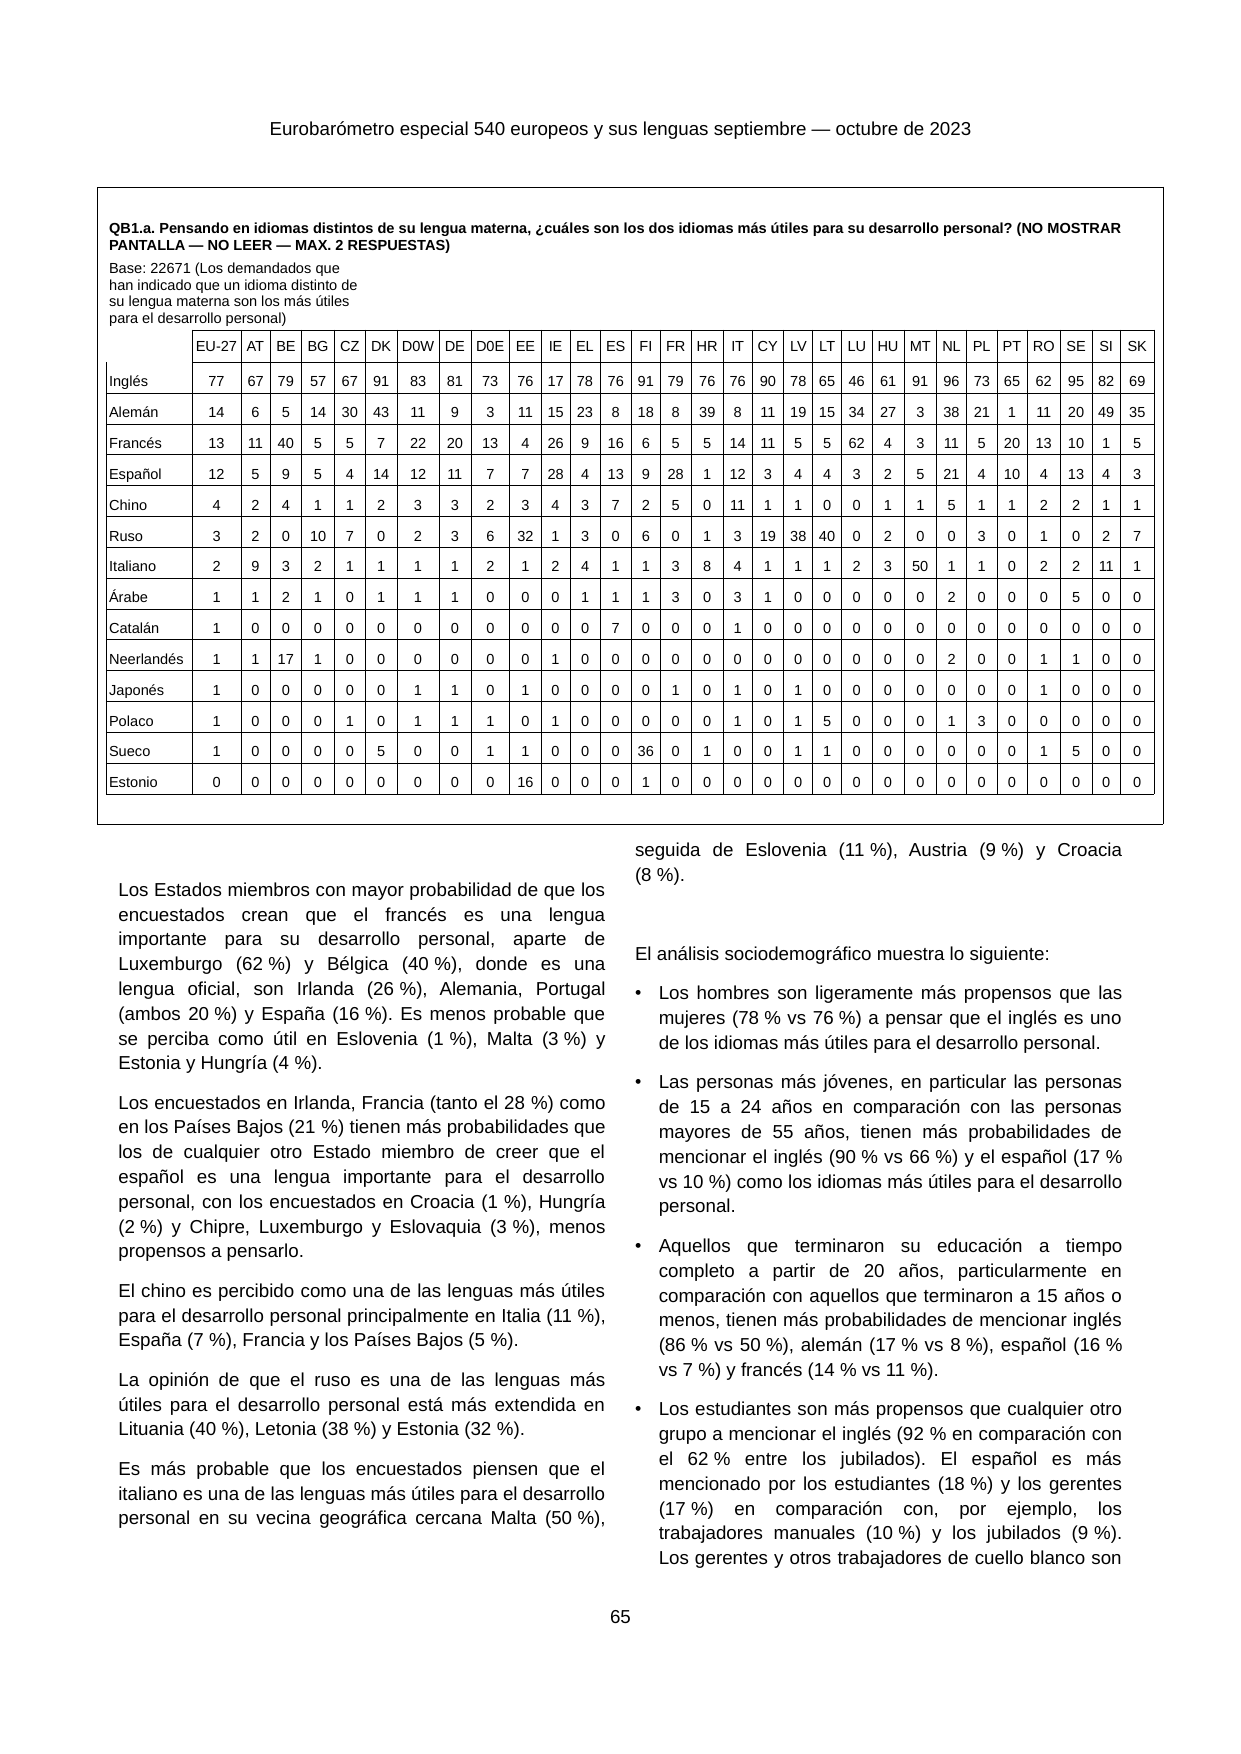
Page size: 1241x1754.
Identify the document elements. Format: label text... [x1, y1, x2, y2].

table_cell 0 [784, 579, 812, 608]
table_cell NL [937, 331, 966, 362]
table_cell 73 [967, 363, 997, 393]
table_cell 0 [1028, 764, 1060, 793]
table_cell 0 [398, 733, 439, 763]
table_cell 0 [1093, 640, 1120, 670]
table_cell 13 [472, 425, 509, 454]
table_cell [997, 257, 1027, 329]
table_cell 0 [905, 517, 936, 547]
table_cell 2 [472, 486, 509, 516]
table_cell 12 [724, 455, 752, 485]
table_cell 28 [542, 455, 570, 485]
table_cell 0 [842, 610, 872, 639]
table_cell 0 [905, 610, 936, 639]
table_cell 0 [998, 579, 1027, 608]
table_cell 4 [542, 486, 570, 516]
table_cell 91 [905, 363, 936, 393]
table_cell 1 [937, 548, 966, 578]
table_cell 1 [724, 671, 752, 701]
table_cell 1 [692, 733, 723, 763]
table_cell HR [692, 331, 723, 362]
table_cell 0 [937, 517, 966, 547]
table_cell 20 [998, 425, 1027, 454]
table_cell 9 [571, 425, 600, 454]
table_cell 0 [1028, 702, 1060, 732]
table_cell 0 [905, 579, 936, 608]
table_cell 5 [692, 425, 723, 454]
table_cell 1 [398, 579, 439, 608]
table_cell 76 [601, 363, 631, 393]
table_cell 1 [193, 671, 241, 701]
table_cell 0 [998, 548, 1027, 578]
table_cell BE [271, 331, 301, 362]
table_cell 0 [967, 579, 997, 608]
table_cell 0 [842, 671, 872, 701]
table_cell 20 [1061, 394, 1092, 423]
table_cell LU [842, 331, 872, 362]
table_cell 3 [873, 548, 904, 578]
table_cell 40 [813, 517, 841, 547]
table_cell 82 [1093, 363, 1120, 393]
table_cell 0 [967, 640, 997, 670]
table_cell 1 [784, 733, 812, 763]
table_cell 1 [302, 486, 334, 516]
table_cell 1 [692, 517, 723, 547]
table_cell 3 [1121, 455, 1154, 485]
table_cell 0 [784, 764, 812, 793]
table_cell 0 [753, 671, 783, 701]
table_cell 95 [1061, 363, 1092, 393]
table_cell 8 [692, 548, 723, 578]
table_cell ES [601, 331, 631, 362]
table_cell 5 [661, 486, 691, 516]
table_cell 10 [302, 517, 334, 547]
table_cell DK [366, 331, 397, 362]
table_cell 4 [724, 548, 752, 578]
table_cell 0 [601, 671, 631, 701]
table_cell 11 [753, 394, 783, 423]
table_cell 8 [724, 394, 752, 423]
table_cell 0 [335, 671, 365, 701]
table_cell 1 [632, 764, 660, 793]
table_cell 19 [784, 394, 812, 423]
table_cell 1 [242, 579, 270, 608]
table_cell 4 [510, 425, 541, 454]
table_cell 26 [542, 425, 570, 454]
table_cell 3 [193, 517, 241, 547]
table_cell 0 [510, 579, 541, 608]
table_cell Francés [107, 425, 192, 454]
table_cell BG [302, 331, 334, 362]
table_cell 7 [601, 610, 631, 639]
table_cell 0 [998, 640, 1027, 670]
table_cell 0 [967, 764, 997, 793]
table_cell 1 [542, 640, 570, 670]
table_cell AT [242, 331, 270, 362]
table_cell 0 [510, 702, 541, 732]
table_cell Catalán [107, 610, 192, 639]
table_cell 14 [724, 425, 752, 454]
table_cell 0 [753, 702, 783, 732]
table_cell 40 [271, 425, 301, 454]
table_cell 0 [271, 702, 301, 732]
table_cell 6 [632, 425, 660, 454]
table_cell 1 [335, 702, 365, 732]
table_cell [541, 257, 570, 329]
table_cell Alemán [107, 394, 192, 423]
list Los hombres son ligeramente más propensos que las mujeres (78 % vs 76 %) a pensar que el inglés es uno de los idiomas más útiles para el desarrollo personal. [635, 982, 1122, 1053]
table_cell 0 [632, 671, 660, 701]
table_cell 5 [813, 702, 841, 732]
list Las personas más jóvenes, en particular las personas de 15 a 24 años en comparación con las personas mayores de 55 años, tienen más probabilidades de mencionar el inglés (90 % vs 66 %) y el español (17 % vs 10 %) como los idiomas más útiles para el desarrollo personal. [635, 1071, 1122, 1217]
table_cell 0 [1121, 671, 1154, 701]
table_cell 0 [692, 764, 723, 793]
table_cell 0 [472, 610, 509, 639]
table_cell 78 [784, 363, 812, 393]
table_cell 1 [661, 671, 691, 701]
table_cell [365, 257, 397, 329]
table_cell 1 [1121, 548, 1154, 578]
table_cell 0 [242, 702, 270, 732]
table_cell 1 [510, 733, 541, 763]
table_cell 0 [472, 579, 509, 608]
table_cell 5 [905, 455, 936, 485]
table_cell 18 [632, 394, 660, 423]
table_cell 0 [873, 579, 904, 608]
table_cell 0 [366, 517, 397, 547]
table_cell CY [753, 331, 783, 362]
table_cell 17 [542, 363, 570, 393]
table_cell 1 [542, 702, 570, 732]
table_cell 0 [1061, 671, 1092, 701]
table_cell 0 [510, 610, 541, 639]
table_cell 1 [302, 640, 334, 670]
table_cell 4 [967, 455, 997, 485]
table_cell Estonio [107, 764, 192, 793]
table_cell 1 [440, 671, 471, 701]
table_cell 15 [813, 394, 841, 423]
table_cell 3 [440, 486, 471, 516]
table_cell 36 [632, 733, 660, 763]
table_cell 15 [542, 394, 570, 423]
table_cell 62 [842, 425, 872, 454]
table_cell 3 [905, 394, 936, 423]
table_cell LT [813, 331, 841, 362]
table_cell 0 [873, 764, 904, 793]
table_cell 67 [242, 363, 270, 393]
table_cell 1 [571, 579, 600, 608]
table_cell 0 [242, 733, 270, 763]
table_cell 0 [692, 702, 723, 732]
table_cell 0 [842, 733, 872, 763]
table_cell 0 [1028, 610, 1060, 639]
table_cell [723, 257, 752, 329]
table_cell 16 [510, 764, 541, 793]
table_cell 4 [571, 548, 600, 578]
table_cell 28 [661, 455, 691, 485]
table_cell 13 [1061, 455, 1092, 485]
text Es más probable que los encuestados piensen que el italiano es una de las lenguas más útiles para el desarrollo personal en su vecina geográfica cercana Malta (50 %), [118, 1458, 605, 1529]
text Los encuestados en Irlanda, Francia (tanto el 28 %) como en los Países Bajos (21 %) tienen más probabilidades que los de cualquier otro Estado miembro de creer que el español es una lengua importante para el desarrollo personal, con los encuestados en Croacia (1 %), Hungría (2 %) y Chipre, Luxemburgo y Eslovaquia (3 %), menos propensos a pensarlo. [118, 1092, 605, 1262]
table_cell 0 [724, 640, 752, 670]
table_cell 1 [542, 517, 570, 547]
table_cell 1 [692, 455, 723, 485]
table_cell 3 [571, 517, 600, 547]
table_cell D0E [472, 331, 509, 362]
text El análisis sociodemográfico muestra lo siguiente: [635, 943, 1122, 964]
table_cell 0 [271, 517, 301, 547]
table_cell 0 [571, 702, 600, 732]
table_cell 67 [335, 363, 365, 393]
table_cell 0 [1093, 579, 1120, 608]
table_cell 2 [366, 486, 397, 516]
table_cell 1 [967, 548, 997, 578]
table_cell 0 [440, 610, 471, 639]
table_cell [1027, 257, 1060, 329]
table_cell 1 [967, 486, 997, 516]
table_cell HU [873, 331, 904, 362]
table_cell 0 [753, 640, 783, 670]
table_cell 76 [724, 363, 752, 393]
table_cell 0 [842, 486, 872, 516]
table_cell 0 [998, 610, 1027, 639]
table_cell 2 [242, 486, 270, 516]
table_cell 1 [335, 486, 365, 516]
table_cell 1 [1028, 640, 1060, 670]
table_cell 0 [302, 702, 334, 732]
table_cell 76 [510, 363, 541, 393]
table_cell 3 [967, 517, 997, 547]
table_cell [752, 257, 783, 329]
table_cell 0 [1061, 517, 1092, 547]
table_cell 0 [873, 702, 904, 732]
table_cell 5 [242, 455, 270, 485]
table_cell 1 [1028, 733, 1060, 763]
table_cell 0 [242, 610, 270, 639]
table_cell 0 [998, 702, 1027, 732]
table_cell Inglés [107, 362, 192, 393]
table_cell 0 [632, 640, 660, 670]
table_cell 0 [873, 640, 904, 670]
table_cell 0 [692, 640, 723, 670]
list Los estudiantes son más propensos que cualquier otro grupo a mencionar el inglés (92 % en comparación con el 62 % entre los jubilados). El español es más mencionado por los estudiantes (18 %) y los gerentes (17 %) en comparación con, por ejemplo, los trabajadores manuales (10 %) y los jubilados (9 %). Los gerentes y otros trabajadores de cuello blanco son [635, 1398, 1122, 1568]
table_cell Neerlandés [107, 640, 192, 670]
table_cell 0 [510, 640, 541, 670]
table_cell 2 [1028, 486, 1060, 516]
table_cell 0 [542, 671, 570, 701]
table_cell 32 [510, 517, 541, 547]
table_cell 83 [398, 363, 439, 393]
table_cell [691, 257, 723, 329]
table_cell 0 [784, 610, 812, 639]
table_cell [841, 257, 872, 329]
table_cell 3 [724, 517, 752, 547]
table_cell 1 [873, 486, 904, 516]
table_cell 0 [398, 640, 439, 670]
table_cell 6 [242, 394, 270, 423]
table_cell 3 [905, 425, 936, 454]
table_cell 0 [661, 610, 691, 639]
table_cell 0 [842, 764, 872, 793]
table_cell 0 [842, 702, 872, 732]
table_cell 0 [753, 733, 783, 763]
table_cell 1 [440, 579, 471, 608]
table_cell 13 [193, 425, 241, 454]
table_cell 1 [1028, 671, 1060, 701]
table_cell 0 [905, 640, 936, 670]
table_cell 5 [271, 394, 301, 423]
table_cell 1 [1028, 517, 1060, 547]
table_cell 2 [1028, 548, 1060, 578]
table_cell 2 [937, 579, 966, 608]
table_cell FR [661, 331, 691, 362]
table_cell 3 [753, 455, 783, 485]
table_cell 0 [998, 671, 1027, 701]
table_cell 0 [661, 640, 691, 670]
table_cell 11 [242, 425, 270, 454]
table_cell 0 [842, 640, 872, 670]
table_cell 0 [998, 733, 1027, 763]
table_cell [510, 257, 541, 329]
table_cell 0 [842, 579, 872, 608]
table_cell 3 [842, 455, 872, 485]
table_cell 3 [440, 517, 471, 547]
table_cell [904, 257, 936, 329]
table_cell 10 [1061, 425, 1092, 454]
table_cell SK [1121, 331, 1154, 362]
table_cell 0 [937, 671, 966, 701]
table_cell 1 [366, 548, 397, 578]
table_cell 0 [302, 733, 334, 763]
table_cell [784, 257, 812, 329]
table_cell 0 [398, 764, 439, 793]
table_cell 0 [335, 733, 365, 763]
table_cell 0 [335, 579, 365, 608]
table_cell 0 [998, 517, 1027, 547]
table_cell 1 [193, 640, 241, 670]
table_cell [813, 257, 841, 329]
table_cell 76 [692, 363, 723, 393]
table_cell 1 [1061, 640, 1092, 670]
table_cell CZ [335, 331, 365, 362]
table_cell 1 [510, 671, 541, 701]
table_cell Japonés [107, 671, 192, 701]
table_cell 0 [813, 610, 841, 639]
table_cell 65 [813, 363, 841, 393]
text Los Estados miembros con mayor probabilidad de que los encuestados crean que el francés es una lengua importante para su desarrollo personal, aparte de Luxemburgo (62 %) y Bélgica (40 %), donde es una lengua oficial, son Irlanda (26 %), Alemania, Portugal (ambos 20 %) y España (16 %). Es menos probable que se perciba como útil en Eslovenia (1 %), Malta (3 %) y Estonia y Hungría (4 %). [118, 879, 605, 1074]
table_cell 2 [873, 517, 904, 547]
table_cell 0 [813, 671, 841, 701]
table_cell 0 [571, 640, 600, 670]
table_cell 0 [692, 671, 723, 701]
table_cell 2 [271, 579, 301, 608]
table_cell 0 [601, 517, 631, 547]
table_cell 0 [271, 671, 301, 701]
table_cell 11 [510, 394, 541, 423]
table_cell 0 [813, 579, 841, 608]
table_cell DE [440, 331, 471, 362]
table_cell 1 [753, 486, 783, 516]
table_cell 11 [753, 425, 783, 454]
text La opinión de que el ruso es una de las lenguas más útiles para el desarrollo personal está más extendida en Lituania (40 %), Letonia (38 %) y Estonia (32 %). [118, 1369, 605, 1440]
table_cell IT [724, 331, 752, 362]
table_cell 1 [1121, 486, 1154, 516]
table_cell 46 [842, 363, 872, 393]
table_cell 4 [813, 455, 841, 485]
table_cell 1 [366, 579, 397, 608]
table_cell 0 [335, 640, 365, 670]
table_cell 39 [692, 394, 723, 423]
table_cell 1 [601, 579, 631, 608]
table_cell 0 [1121, 733, 1154, 763]
table_cell 5 [335, 425, 365, 454]
table_cell 1 [813, 548, 841, 578]
table_cell 9 [271, 455, 301, 485]
table_cell 0 [842, 517, 872, 547]
table_cell [936, 257, 966, 329]
table_cell 3 [967, 702, 997, 732]
table_cell 14 [302, 394, 334, 423]
table_cell 43 [366, 394, 397, 423]
table_cell 0 [1061, 610, 1092, 639]
text El chino es percibido como una de las lenguas más útiles para el desarrollo personal principalmente en Italia (11 %), España (7 %), Francia y los Países Bajos (5 %). [118, 1280, 605, 1351]
table_cell 2 [398, 517, 439, 547]
table_cell 50 [905, 548, 936, 578]
table_cell 5 [661, 425, 691, 454]
table_cell Ruso [107, 517, 192, 547]
table_cell 0 [873, 610, 904, 639]
table_cell EU-27 [193, 331, 241, 362]
table_cell 1 [937, 702, 966, 732]
table_cell 0 [366, 610, 397, 639]
table_cell 34 [842, 394, 872, 423]
text seguida de Eslovenia (11 %), Austria (9 %) y Croacia (8 %). [635, 825, 1122, 886]
table_cell 77 [193, 363, 241, 393]
table_cell 1 [193, 610, 241, 639]
table_cell Polaco [107, 702, 192, 732]
table_cell 10 [998, 455, 1027, 485]
table_cell 0 [601, 764, 631, 793]
table_cell 0 [571, 610, 600, 639]
table_cell 0 [724, 733, 752, 763]
table_cell 73 [472, 363, 509, 393]
table_cell 7 [472, 455, 509, 485]
table_cell 5 [813, 425, 841, 454]
table_cell 0 [905, 702, 936, 732]
table_cell 1 [1093, 486, 1120, 516]
table_cell 0 [967, 733, 997, 763]
table_cell 0 [398, 610, 439, 639]
table_cell 0 [632, 610, 660, 639]
table_cell 61 [873, 363, 904, 393]
table_cell 0 [302, 610, 334, 639]
list Aquellos que terminaron su educación a tiempo completo a partir de 20 años, particularmente en comparación con aquellos que terminaron a 15 años o menos, tienen más probabilidades de mencionar inglés (86 % vs 50 %), alemán (17 % vs 8 %), español (16 % vs 7 %) y francés (14 % vs 11 %). [635, 1235, 1122, 1380]
table_cell 0 [784, 640, 812, 670]
table_cell [1060, 257, 1092, 329]
table_cell 20 [440, 425, 471, 454]
table_cell Árabe [107, 579, 192, 608]
table_cell FI [632, 331, 660, 362]
table_cell 0 [753, 610, 783, 639]
table_cell 1 [998, 486, 1027, 516]
table_cell 1 [998, 394, 1027, 423]
table_cell 12 [193, 455, 241, 485]
table_cell 1 [440, 548, 471, 578]
table_cell 22 [398, 425, 439, 454]
table_cell 5 [967, 425, 997, 454]
table_cell 1 [601, 548, 631, 578]
table_cell 1 [440, 702, 471, 732]
table_cell 2 [472, 548, 509, 578]
table_cell 4 [784, 455, 812, 485]
table_cell 5 [784, 425, 812, 454]
table_cell 1 [302, 579, 334, 608]
table_header QB1.a. Pensando en idiomas distintos de su lengua materna, ¿cuáles son los dos idiomas más útiles para su desarrollo personal? (NO MOSTRAR PANTALLA — NO LEER — MAX. 2 RESPUESTAS) [106, 217, 1154, 257]
table_cell 96 [937, 363, 966, 393]
table_cell 0 [661, 702, 691, 732]
table_cell 11 [1093, 548, 1120, 578]
table_cell 5 [302, 425, 334, 454]
table_cell PL [967, 331, 997, 362]
table_cell SI [1093, 331, 1120, 362]
table_cell 13 [1028, 425, 1060, 454]
table_cell 69 [1121, 363, 1154, 393]
table_cell [1092, 257, 1120, 329]
table_cell 0 [967, 610, 997, 639]
table_cell 8 [661, 394, 691, 423]
table_cell 0 [1093, 733, 1120, 763]
table_cell 3 [271, 548, 301, 578]
table_cell 81 [440, 363, 471, 393]
table_cell 2 [842, 548, 872, 578]
table_cell 2 [242, 517, 270, 547]
table_cell EE [510, 331, 541, 362]
table_cell 91 [632, 363, 660, 393]
table_cell 11 [440, 455, 471, 485]
table_cell 0 [242, 671, 270, 701]
table_cell 0 [1121, 702, 1154, 732]
table_cell [106, 330, 192, 362]
table_cell 17 [271, 640, 301, 670]
table_cell 5 [1061, 733, 1092, 763]
table_cell 23 [571, 394, 600, 423]
table_cell EL [571, 331, 600, 362]
table_cell 0 [271, 764, 301, 793]
table_cell 5 [302, 455, 334, 485]
table_cell 1 [193, 702, 241, 732]
table_cell [439, 257, 471, 329]
table_cell 2 [1061, 486, 1092, 516]
table_cell 0 [692, 610, 723, 639]
table_cell 0 [271, 610, 301, 639]
table_cell 0 [692, 579, 723, 608]
table_cell 3 [571, 486, 600, 516]
table_cell Italiano [107, 548, 192, 578]
table_cell 1 [193, 579, 241, 608]
table_cell [1120, 257, 1154, 329]
table_cell 1 [784, 486, 812, 516]
table_cell D0W [398, 331, 439, 362]
table_cell 4 [873, 425, 904, 454]
table_cell [631, 257, 660, 329]
table_cell 62 [1028, 363, 1060, 393]
table_cell 79 [661, 363, 691, 393]
table_cell 4 [271, 486, 301, 516]
table_cell [600, 257, 631, 329]
table_cell 0 [967, 671, 997, 701]
table_cell 11 [1028, 394, 1060, 423]
table_cell 1 [905, 486, 936, 516]
table_cell 78 [571, 363, 600, 393]
table_cell 16 [601, 425, 631, 454]
table_cell Español [107, 455, 192, 485]
table_cell 2 [632, 486, 660, 516]
table_cell 1 [472, 733, 509, 763]
table_cell 1 [510, 548, 541, 578]
table_cell 0 [440, 733, 471, 763]
table_cell 1 [784, 671, 812, 701]
table_cell 0 [632, 702, 660, 732]
table_cell 27 [873, 394, 904, 423]
table_cell 2 [1093, 517, 1120, 547]
table_cell 0 [601, 640, 631, 670]
table_cell 1 [193, 733, 241, 763]
table_cell 0 [753, 764, 783, 793]
table_cell 1 [398, 702, 439, 732]
table_cell 3 [661, 579, 691, 608]
table_cell 0 [937, 610, 966, 639]
table_cell SE [1061, 331, 1092, 362]
table_cell 0 [472, 671, 509, 701]
table_cell 0 [1093, 671, 1120, 701]
table_cell 19 [753, 517, 783, 547]
table_cell IE [542, 331, 570, 362]
table_cell 4 [335, 455, 365, 485]
table_cell 14 [193, 394, 241, 423]
table_cell 4 [571, 455, 600, 485]
table_cell 7 [366, 425, 397, 454]
table_cell 38 [937, 394, 966, 423]
table_cell 0 [1061, 702, 1092, 732]
table_cell 8 [601, 394, 631, 423]
table_cell 0 [571, 764, 600, 793]
table_cell 3 [661, 548, 691, 578]
table_cell 7 [601, 486, 631, 516]
table_cell [966, 257, 997, 329]
table_cell 4 [193, 486, 241, 516]
table_cell 0 [905, 733, 936, 763]
table_cell 21 [967, 394, 997, 423]
table_cell [471, 257, 509, 329]
table_cell 0 [366, 671, 397, 701]
table_cell 0 [542, 610, 570, 639]
table_cell 65 [998, 363, 1027, 393]
table_cell 0 [813, 764, 841, 793]
table_cell 0 [335, 610, 365, 639]
table_cell 0 [1121, 579, 1154, 608]
table_cell 1 [472, 702, 509, 732]
table_cell 0 [1121, 640, 1154, 670]
table_cell 57 [302, 363, 334, 393]
table_cell Sueco [107, 733, 192, 763]
table_cell 7 [335, 517, 365, 547]
table_cell 0 [937, 764, 966, 793]
table_cell 0 [242, 764, 270, 793]
table_cell 0 [366, 640, 397, 670]
table_cell [660, 257, 691, 329]
table_cell 5 [937, 486, 966, 516]
table_cell 0 [601, 733, 631, 763]
table_cell 0 [1028, 579, 1060, 608]
table_cell 0 [366, 764, 397, 793]
table_cell 9 [632, 455, 660, 485]
table_cell 0 [335, 764, 365, 793]
table_cell 0 [813, 486, 841, 516]
table_cell 0 [193, 764, 241, 793]
table_cell 6 [472, 517, 509, 547]
table_cell MT [905, 331, 936, 362]
table_cell 91 [366, 363, 397, 393]
table_cell 1 [813, 733, 841, 763]
table_cell 0 [724, 764, 752, 793]
table_cell 4 [1028, 455, 1060, 485]
table_cell 0 [661, 764, 691, 793]
table_cell 11 [724, 486, 752, 516]
table_cell 0 [302, 671, 334, 701]
table_cell 9 [440, 394, 471, 423]
table_cell 2 [193, 548, 241, 578]
table_cell 1 [1093, 425, 1120, 454]
table_cell 0 [1121, 764, 1154, 793]
table_cell [397, 257, 439, 329]
table_cell 0 [692, 486, 723, 516]
table_cell Chino [107, 486, 192, 516]
table_cell 5 [1061, 579, 1092, 608]
table_cell 2 [1061, 548, 1092, 578]
table_cell 0 [542, 733, 570, 763]
table_cell 12 [398, 455, 439, 485]
table_cell 1 [242, 640, 270, 670]
table_cell 3 [510, 486, 541, 516]
table_cell 5 [366, 733, 397, 763]
table_cell 6 [632, 517, 660, 547]
table_cell LV [784, 331, 812, 362]
table_cell 4 [1093, 455, 1120, 485]
table_cell 1 [398, 671, 439, 701]
table_cell 1 [632, 548, 660, 578]
table_cell 11 [937, 425, 966, 454]
table_cell 1 [335, 548, 365, 578]
table_cell RO [1028, 331, 1060, 362]
table_cell 3 [398, 486, 439, 516]
table_cell 7 [510, 455, 541, 485]
table_cell 0 [440, 640, 471, 670]
table_cell 2 [937, 640, 966, 670]
table_cell 0 [271, 733, 301, 763]
table_cell 1 [632, 579, 660, 608]
table_cell Base: 22671 (Los demandados que han indicado que un idioma distinto de su lengua materna son los más útiles para el desarrollo personal) [106, 257, 365, 329]
table_cell 3 [472, 394, 509, 423]
table_cell 1 [753, 579, 783, 608]
table_cell 13 [601, 455, 631, 485]
table_cell 0 [472, 764, 509, 793]
table_cell 1 [784, 702, 812, 732]
table_cell 0 [440, 764, 471, 793]
table_cell 2 [873, 455, 904, 485]
table_cell 0 [661, 517, 691, 547]
table_cell 9 [242, 548, 270, 578]
table_cell 0 [905, 671, 936, 701]
table_cell 0 [1093, 610, 1120, 639]
table_cell 11 [398, 394, 439, 423]
table_cell 3 [724, 579, 752, 608]
table_cell 0 [366, 702, 397, 732]
table_cell 2 [302, 548, 334, 578]
table_cell 90 [753, 363, 783, 393]
table_cell [570, 257, 600, 329]
table_cell 0 [661, 733, 691, 763]
table_cell PT [998, 331, 1027, 362]
table_cell 0 [601, 702, 631, 732]
table_cell 1 [724, 702, 752, 732]
table_cell 0 [571, 671, 600, 701]
table_cell 0 [1093, 764, 1120, 793]
table_cell 7 [1121, 517, 1154, 547]
table_cell 38 [784, 517, 812, 547]
table_cell [872, 257, 904, 329]
table_cell 5 [1121, 425, 1154, 454]
table_cell 1 [398, 548, 439, 578]
table_cell 35 [1121, 394, 1154, 423]
table_cell 0 [302, 764, 334, 793]
table_cell 0 [937, 733, 966, 763]
table_cell 49 [1093, 394, 1120, 423]
table_cell 0 [905, 764, 936, 793]
table_cell 0 [542, 764, 570, 793]
table_cell 0 [813, 640, 841, 670]
table_cell 2 [542, 548, 570, 578]
text [635, 177, 1122, 187]
table_cell 0 [1093, 702, 1120, 732]
table_cell 0 [998, 764, 1027, 793]
table_cell 0 [542, 579, 570, 608]
table_cell 21 [937, 455, 966, 485]
table_cell 0 [1121, 610, 1154, 639]
table_cell 0 [873, 733, 904, 763]
table_cell 1 [753, 548, 783, 578]
table_cell 0 [571, 733, 600, 763]
table_cell 30 [335, 394, 365, 423]
table_cell 1 [724, 610, 752, 639]
table_cell 0 [1061, 764, 1092, 793]
table_cell 14 [366, 455, 397, 485]
table_cell 0 [472, 640, 509, 670]
table_cell 1 [784, 548, 812, 578]
table_cell 79 [271, 363, 301, 393]
table_cell 0 [873, 671, 904, 701]
